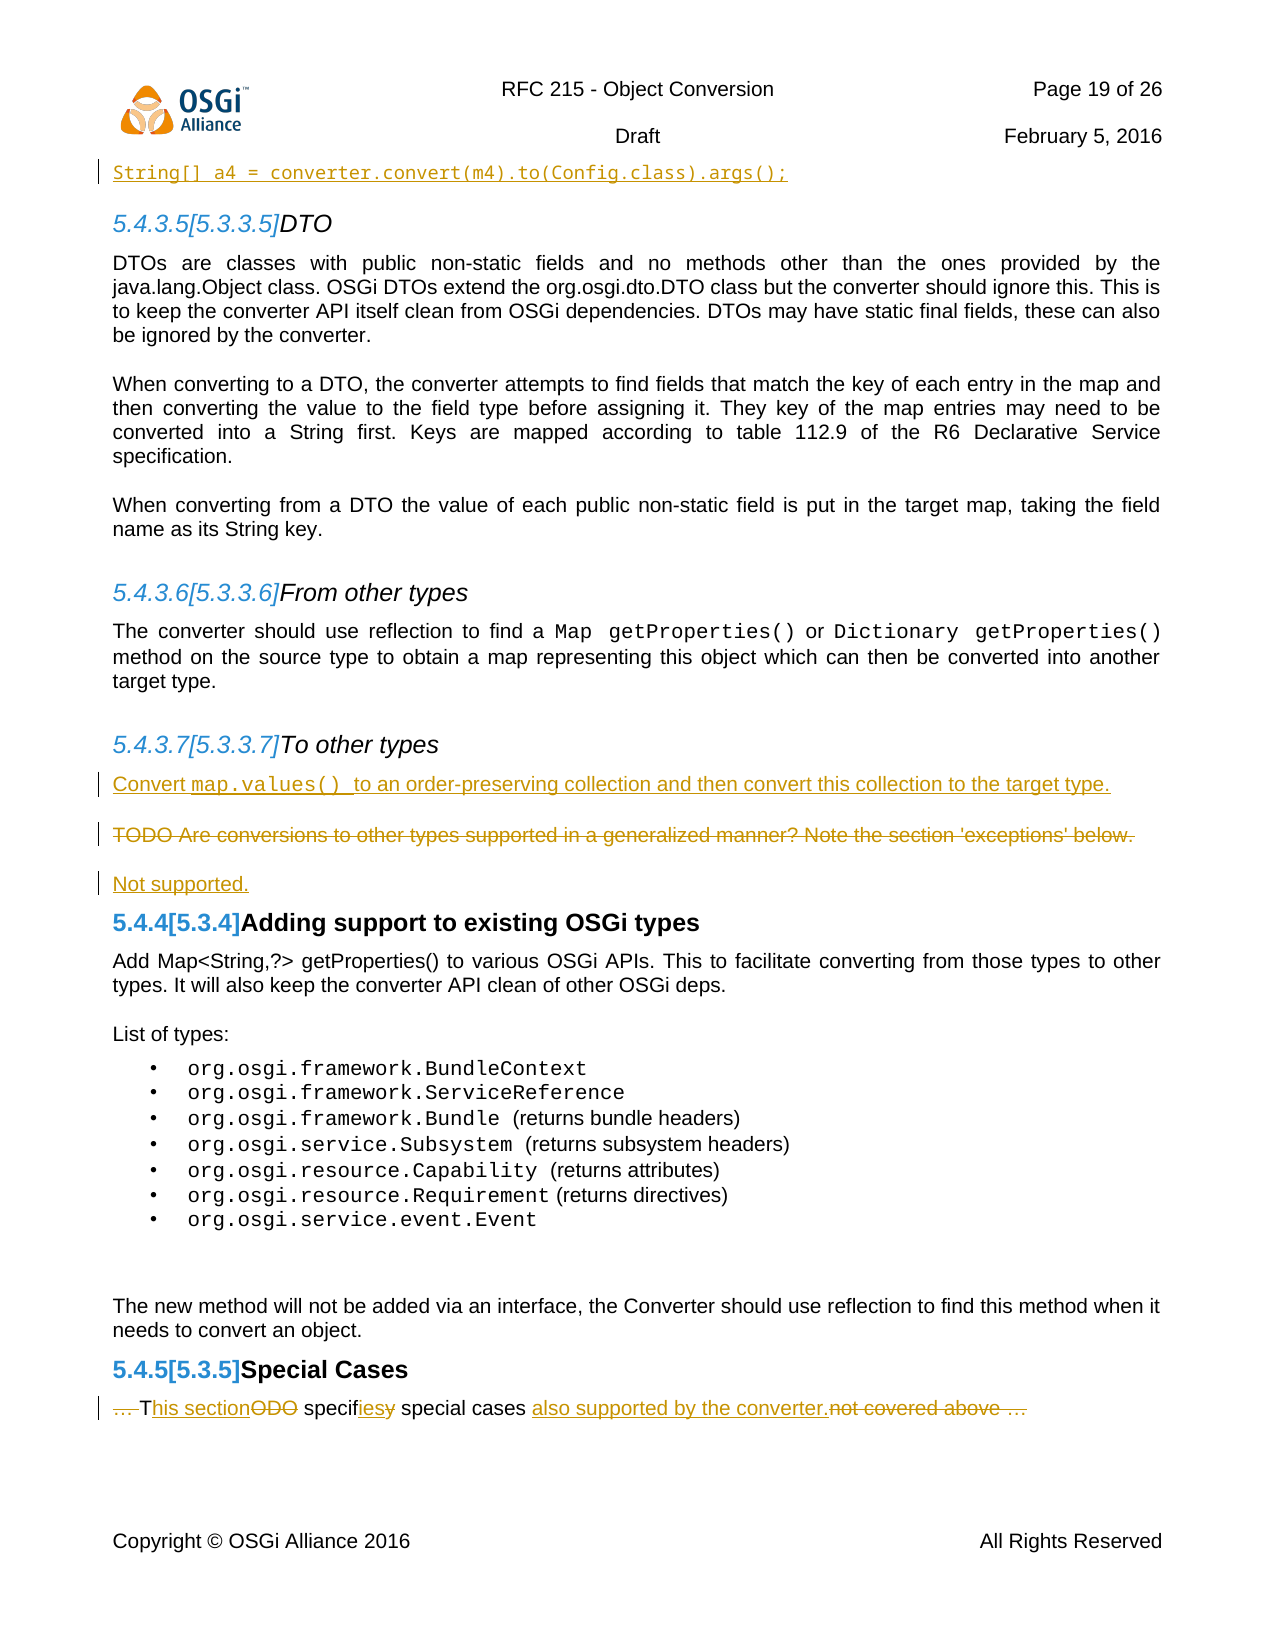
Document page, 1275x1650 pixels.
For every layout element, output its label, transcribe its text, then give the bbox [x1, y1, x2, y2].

list org.osgi.framework.ServiceReference [150, 1082, 1162, 1106]
subtitle From other types [112, 578, 1162, 607]
subtitle DTO [112, 209, 1162, 238]
list org.osgi.resource.Capability (returns attributes) [150, 1157, 1162, 1183]
picture [113, 78, 257, 142]
text String[] a4 = converter.convert(m4).to(Config.class).args(); [112, 159, 1162, 184]
subtitle Adding support to existing OSGi types [112, 908, 1162, 937]
list org.osgi.resource.Requirement (returns directives) [150, 1183, 1162, 1209]
list org.osgi.service.event.Event [150, 1209, 1162, 1233]
subtitle To other types [112, 730, 1162, 759]
text Convert map.values() to an order-preserving collection and then convert this collection to the target type. [112, 772, 1162, 797]
text Not supported. [112, 822, 1162, 895]
text When converting to a DTO, the converter attempts to find fields that match the key of each entry in the map and then converting the value to the field type before assigning it. They key of the map entries may need to be converted into a String first. Keys are mapped according to table 112.9 of the R6 Declarative Service specification. [112, 372, 1162, 467]
list org.osgi.service.Subsystem (returns subsystem headers) [150, 1132, 1162, 1157]
text Add Map<String,?> getProperties() to various OSGi APIs. This to facilitate converting from those types to other types. It will also keep the converter API clean of other OSGi deps. [112, 949, 1162, 997]
list org.osgi.framework.BundleContext [150, 1058, 1162, 1082]
text DTOs are classes with public non-static fields and no methods other than the ones provided by the java.lang.Object class. OSGi DTOs extend the org.osgi.dto.DTO class but the converter should ignore this. This is to keep the converter API itself clean from OSGi dependencies. DTOs may have static final fields, these can also be ignored by the converter. [112, 251, 1162, 347]
subtitle Special Cases [112, 1354, 1162, 1383]
text This section specifies special cases also supported by the converter. [112, 1396, 1162, 1420]
text List of types: [112, 1022, 1162, 1046]
text The converter should use reflection to find a Map getProperties() or Dictionary getProperties() method on the source type to obtain a map representing this object which can then be converted into another target type. [112, 619, 1162, 693]
text When converting from a DTO the value of each public non-static field is put in the target map, taking the field name as its String key. [112, 492, 1162, 540]
list org.osgi.framework.Bundle (returns bundle headers) [150, 1106, 1162, 1132]
text The new method will not be added via an interface, the Converter should use reflection to find this method when it needs to convert an object. [112, 1294, 1162, 1342]
